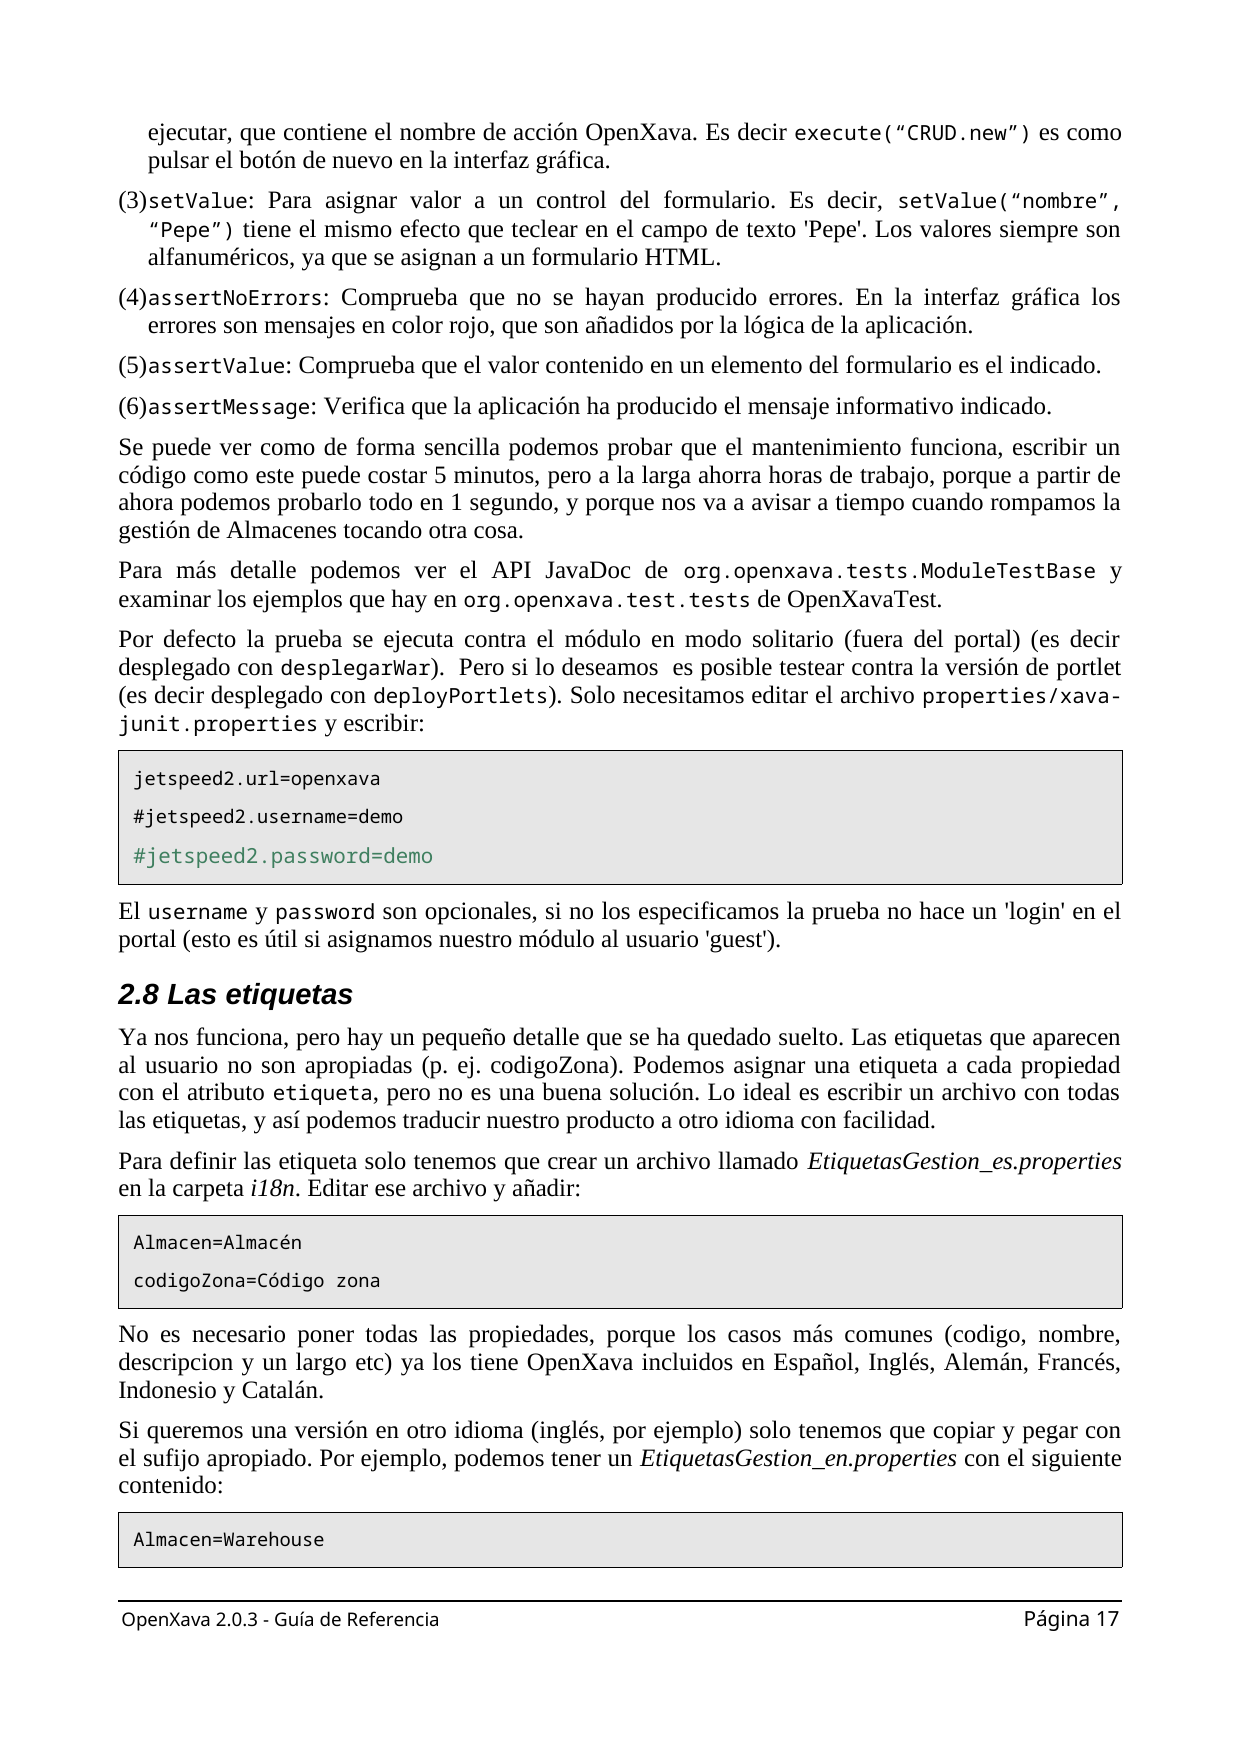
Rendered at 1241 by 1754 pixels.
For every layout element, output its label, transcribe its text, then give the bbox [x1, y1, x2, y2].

list assertMessage: Verifica que la aplicación ha producido el mensaje informativo indicado. [118, 392, 1122, 421]
text Almacen=Almacén [119, 1216, 1122, 1253]
text Por defecto la prueba se ejecuta contra el módulo en modo solitario (fuera del portal) (es decir desplegado con desplegarWar). Pero si lo deseamos es posible testear contra la versión de portlet (es decir desplegado con deployPortlets). Solo necesitamos editar el archivo properties/xava-junit.properties y escribir: [118, 625, 1122, 738]
text Almacen=Warehouse [119, 1513, 1122, 1567]
list setValue: Para asignar valor a un control del formulario. Es decir, setValue(“nombre”, “Pepe”) tiene el mismo efecto que teclear en el campo de texto 'Pepe'. Los valores siempre son alfanuméricos, ya que se asignan a un formulario HTML. [118, 187, 1122, 271]
text El username y password son opcionales, si no los especificamos la prueba no hace un 'login' en el portal (esto es útil si asignamos nuestro módulo al usuario 'guest'). [118, 897, 1122, 953]
list ejecutar, que contiene el nombre de acción OpenXava. Es decir execute(“CRUD.new”) es como pulsar el botón de nuevo en la interfaz gráfica. [118, 118, 1122, 174]
text jetspeed2.url=openxava [119, 751, 1122, 788]
list assertNoErrors: Comprueba que no se hayan producido errores. En la interfaz gráfica los errores son mensajes en color rojo, que son añadidos por la lógica de la aplicación. [118, 283, 1122, 339]
text Se puede ver como de forma sencilla podemos probar que el mantenimiento funciona, escribir un código como este puede costar 5 minutos, pero a la larga ahorra horas de trabajo, porque a partir de ahora podemos probarlo todo en 1 segundo, y porque nos va a avisar a tiempo cuando rompamos la gestión de Almacenes tocando otra cosa. [118, 433, 1122, 544]
text #jetspeed2.username=demo [119, 788, 1122, 826]
subtitle Las etiquetas [118, 978, 1122, 1011]
text #jetspeed2.password=demo [119, 826, 1122, 884]
text Ya nos funciona, pero hay un pequeño detalle que se ha quedado suelto. Las etiquetas que aparecen al usuario no son apropiadas (p. ej. codigoZona). Podemos asignar una etiqueta a cada propiedad con el atributo etiqueta, pero no es una buena solución. Lo ideal es escribir un archivo con todas las etiquetas, y así podemos traducir nuestro producto a otro idioma con facilidad. [118, 1023, 1122, 1134]
text No es necesario poner todas las propiedades, porque los casos más comunes (codigo, nombre, descripcion y un largo etc) ya los tiene OpenXava incluidos en Español, Inglés, Alemán, Francés, Indonesio y Catalán. [118, 1321, 1122, 1404]
text codigoZona=Código zona [119, 1253, 1122, 1308]
list assertValue: Comprueba que el valor contenido en un elemento del formulario es el indicado. [118, 352, 1122, 380]
text Para definir las etiqueta solo tenemos que crear un archivo llamado EtiquetasGestion_es.properties en la carpeta i18n. Editar ese archivo y añadir: [118, 1147, 1122, 1202]
text Si queremos una versión en otro idioma (inglés, por ejemplo) solo tenemos que copiar y pegar con el sufijo apropiado. Por ejemplo, podemos tener un EtiquetasGestion_en.properties con el siguiente contenido: [118, 1416, 1122, 1499]
text Para más detalle podemos ver el API JavaDoc de org.openxava.tests.ModuleTestBase y examinar los ejemplos que hay en org.openxava.test.tests de OpenXavaTest. [118, 556, 1122, 613]
